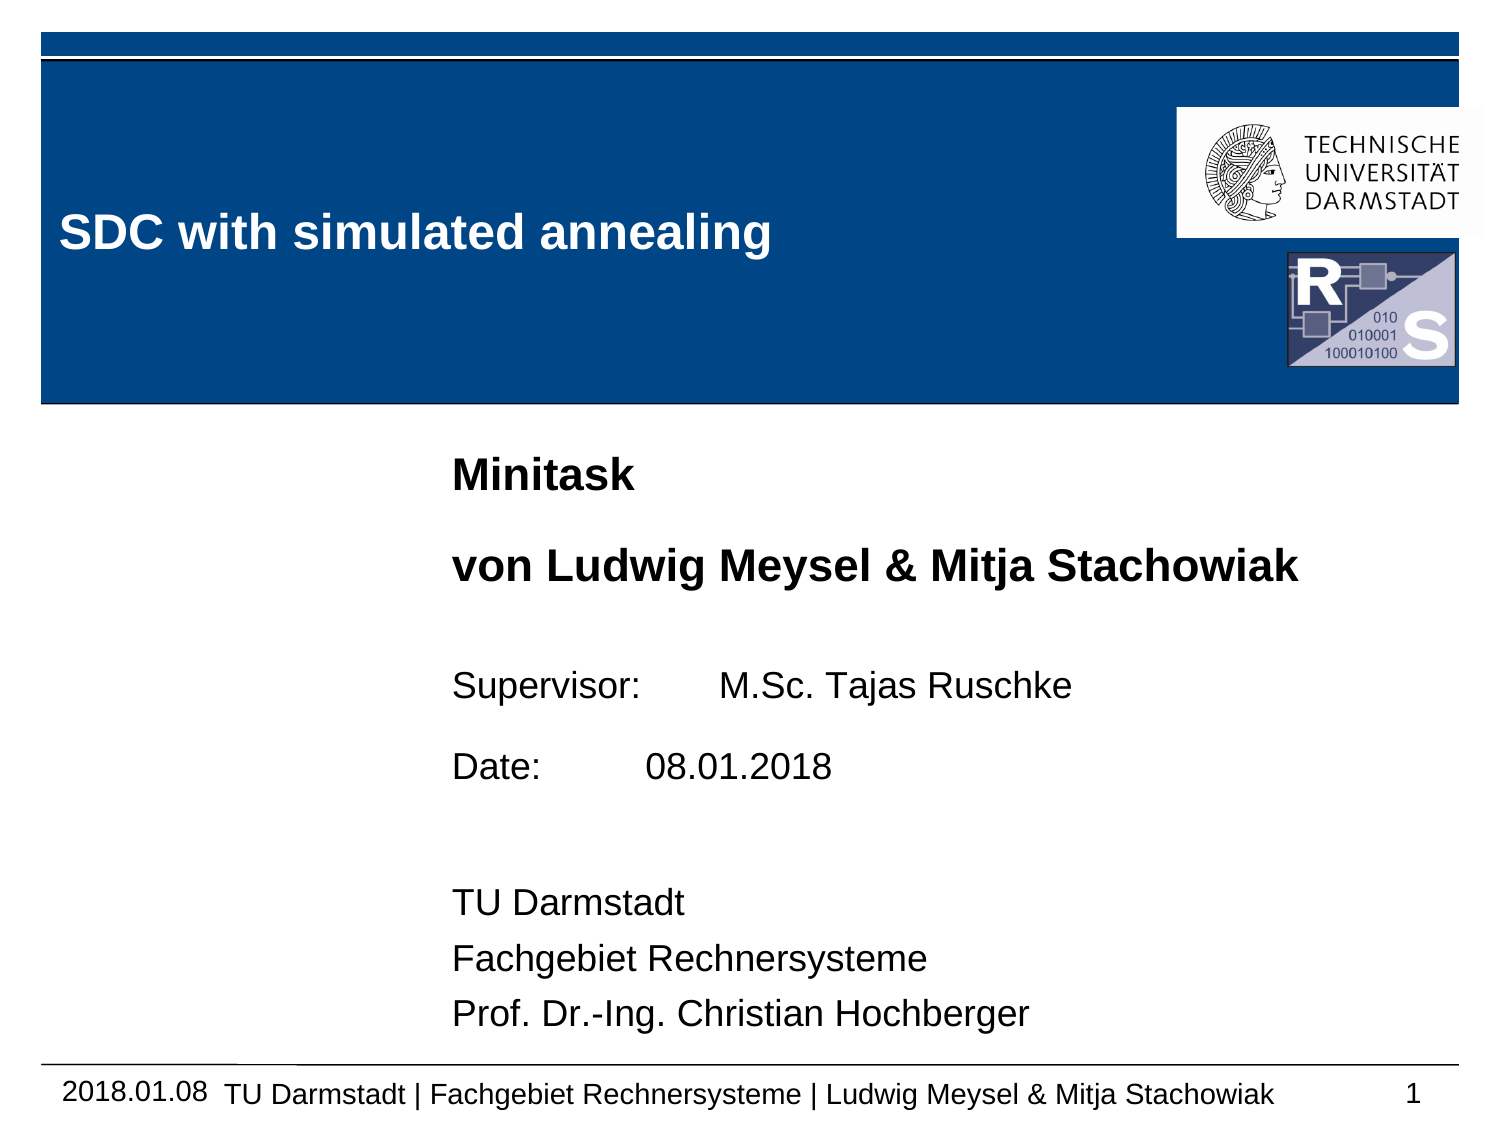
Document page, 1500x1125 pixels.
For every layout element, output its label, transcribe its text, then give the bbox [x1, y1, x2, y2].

picture [1176, 107, 1484, 238]
list Minitask von Ludwig Meysel & Mitja Stachowiak Supervisor: M.Sc. Tajas Ruschke Date: 08.01.2018 TU Darmstadt Fachgebiet Rechnersysteme Prof. Dr.-Ing. Christian Hochberger [436, 436, 1459, 1047]
title SDC with simulated annealing [58, 80, 1146, 379]
picture [1287, 252, 1456, 367]
